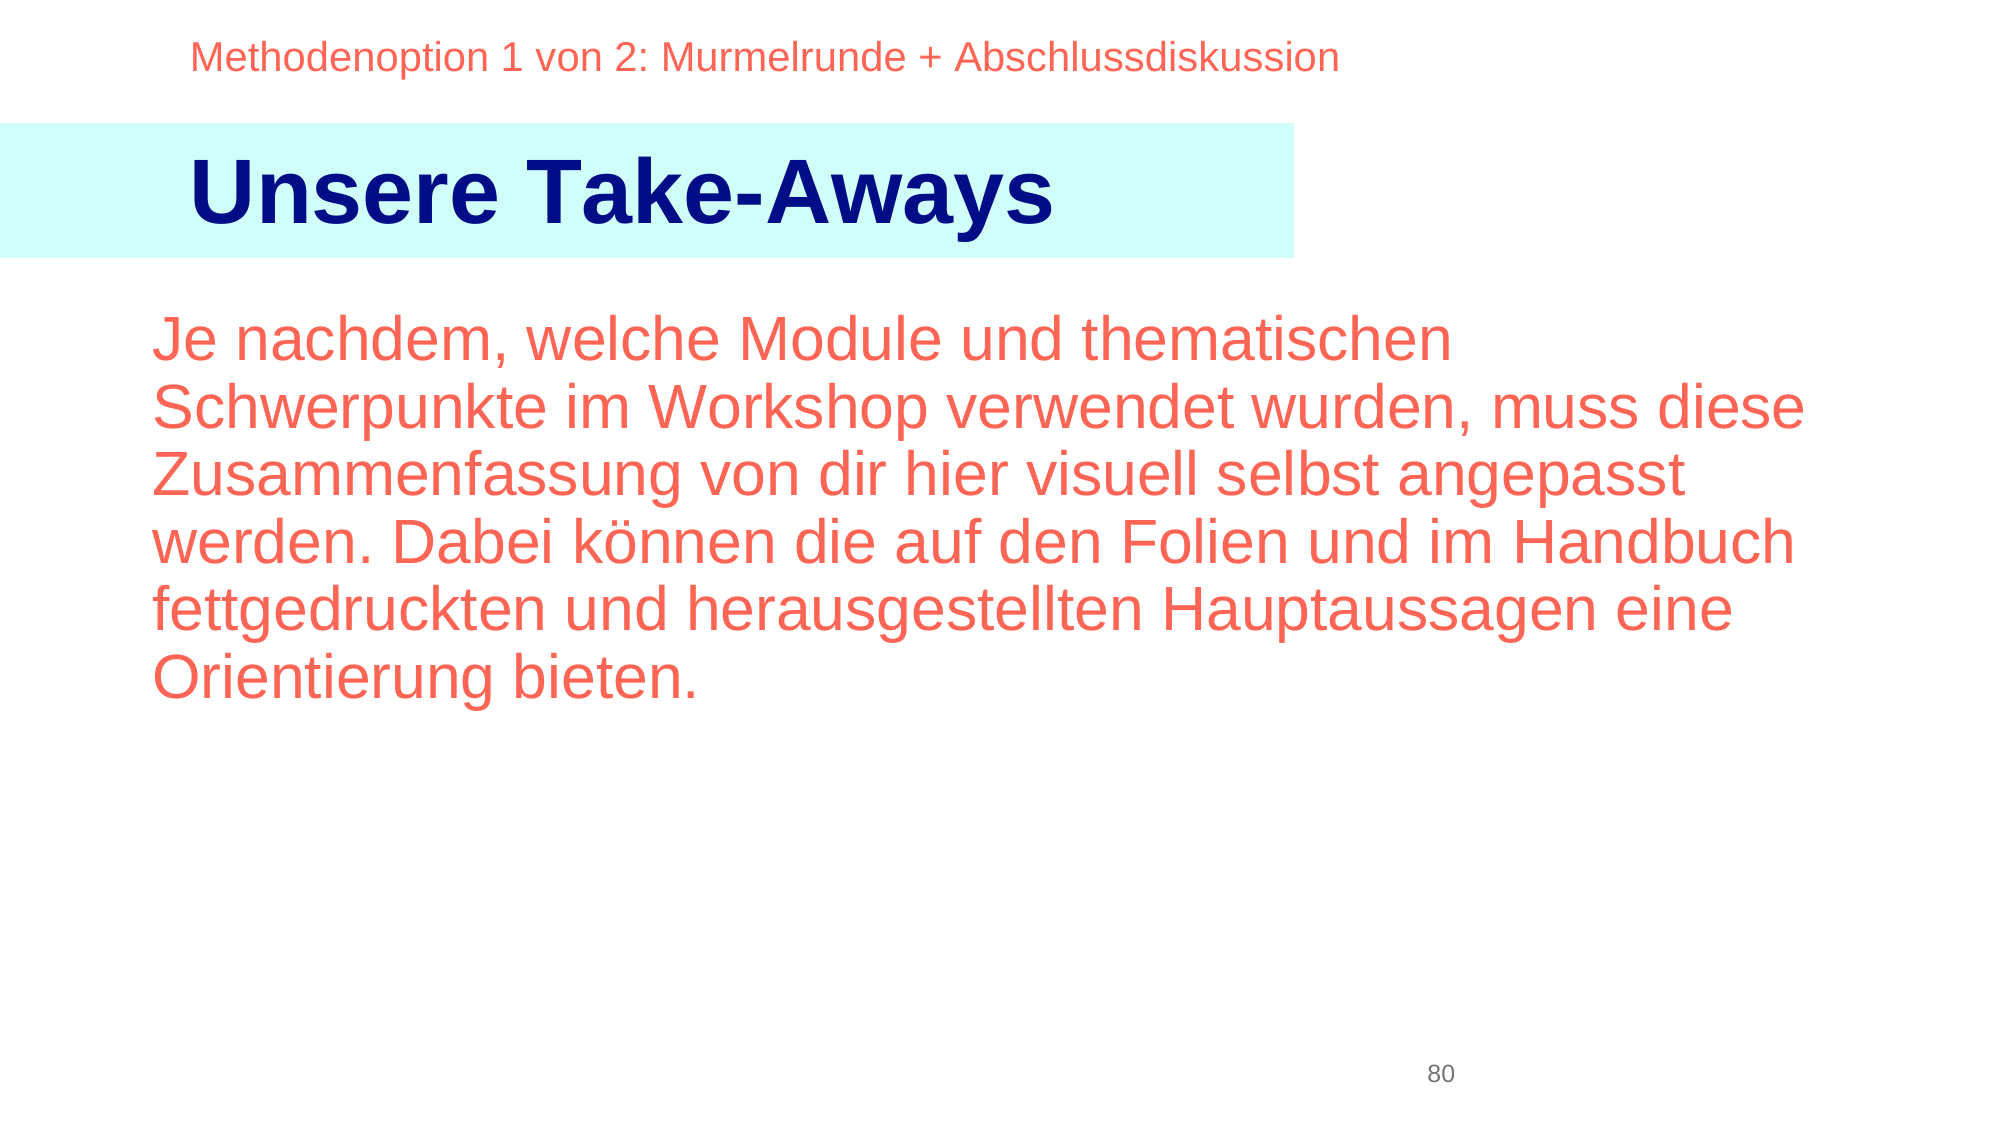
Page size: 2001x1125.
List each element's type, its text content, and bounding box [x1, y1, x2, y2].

list Methodenoption 1 von 2: Murmelrunde + Abschlussdiskussion [137, 27, 1379, 107]
list Unsere Take-Aways [137, 129, 1296, 258]
list Je nachdem, welche Module und thematischen Schwerpunkte im Workshop verwendet wurden, muss diese Zusammenfassung von dir hier visuell selbst angepasst werden. Dabei können die auf den Folien und im Handbuch fettgedruckten und herausgestellten Hauptaussagen eine Orientierung bieten. [137, 299, 1863, 1014]
